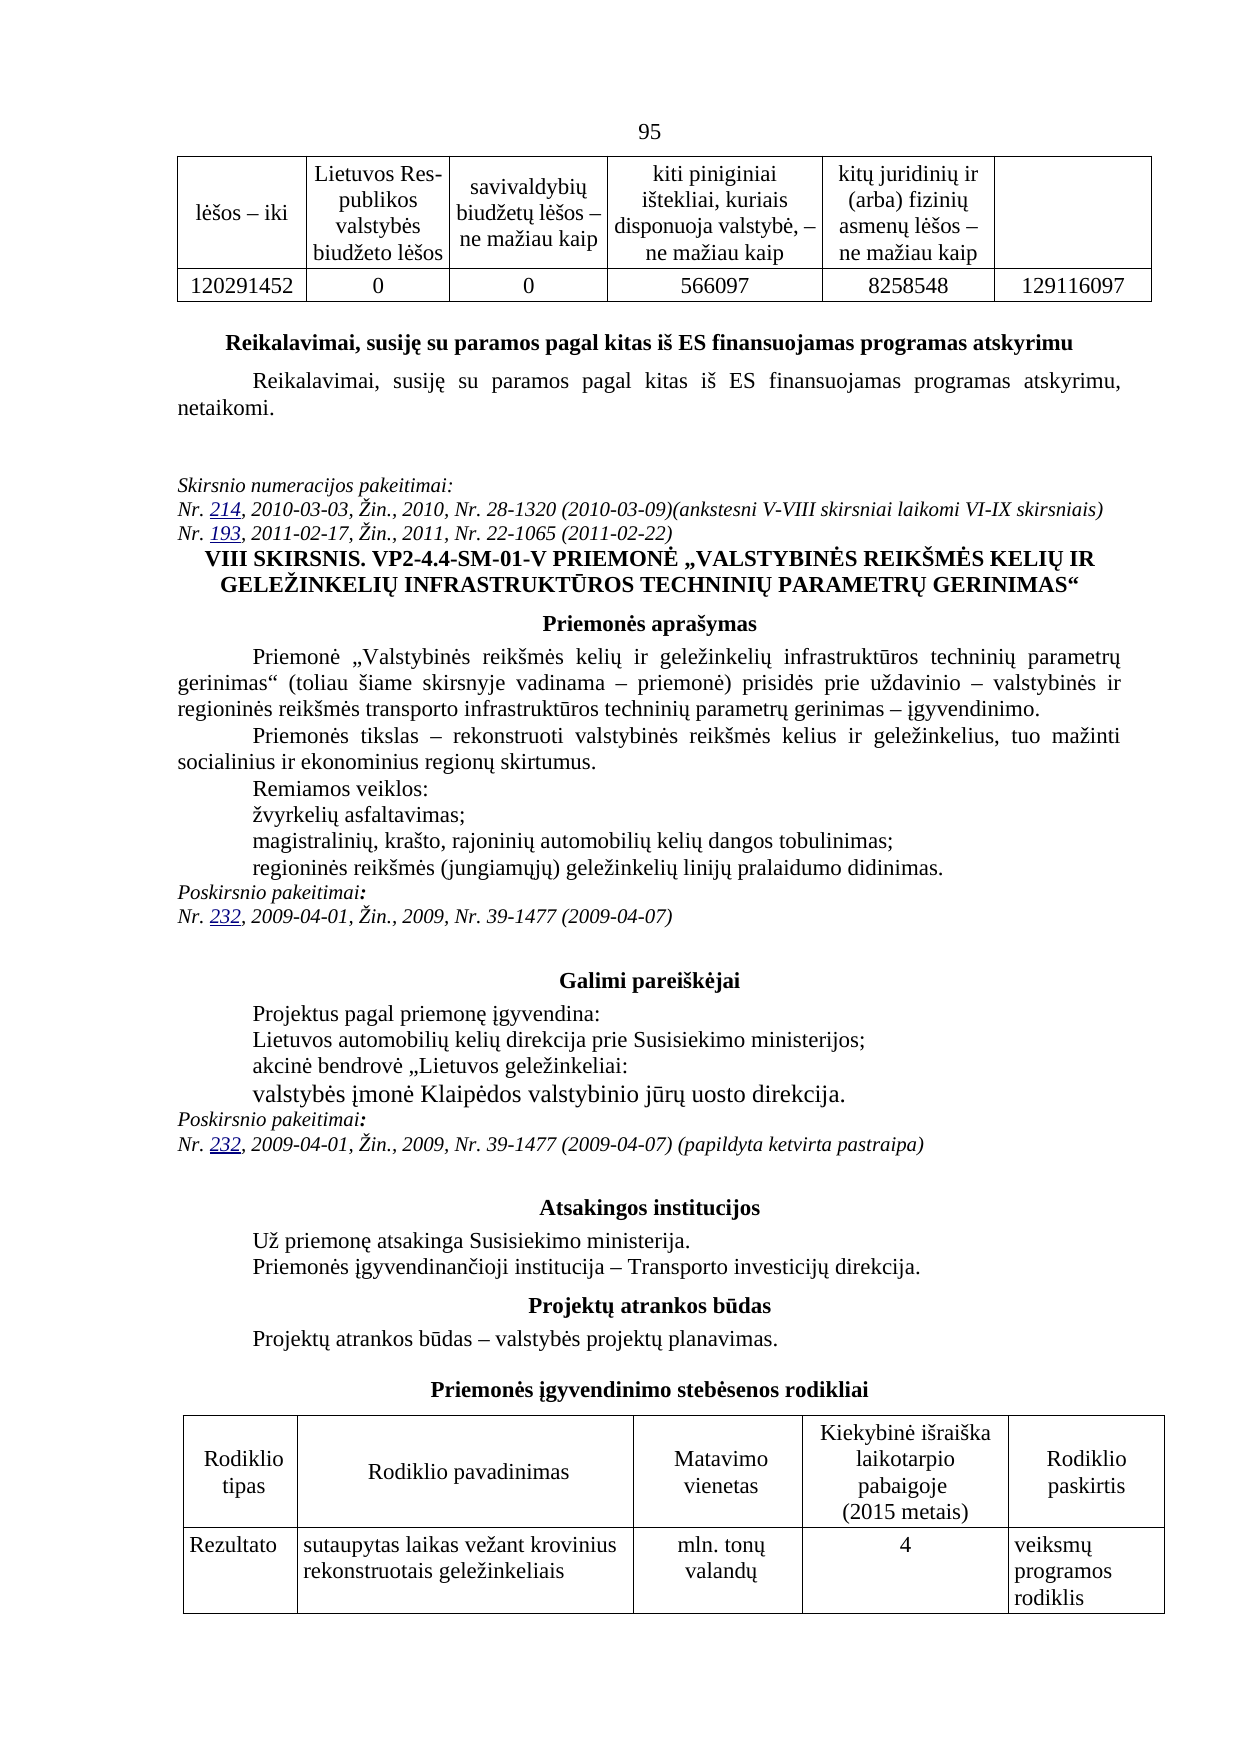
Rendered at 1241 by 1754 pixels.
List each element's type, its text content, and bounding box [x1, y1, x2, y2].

table_cell 120291452 [178, 269, 306, 301]
text magistralinių, krašto, rajoninių automobilių kelių dangos tobulinimas; [177, 827, 1122, 854]
text akcinė bendrovė „Lietuvos geležinkeliai: [177, 1052, 1122, 1079]
table_header [995, 157, 1151, 268]
subtitle Poskirsnio pakeitimai: [177, 880, 1122, 904]
table_cell 0 [450, 269, 607, 301]
text Skirsnio numeracijos pakeitimai: [177, 473, 1122, 497]
table_header Rodiklio pavadinimas [298, 1416, 633, 1527]
text Reikalavimai, susiję su paramos pagal kitas iš ES finansuojamas programas atskyrimu, netaikomi. [177, 367, 1122, 420]
table_cell veiksmų programos rodiklis [1009, 1528, 1164, 1613]
table_cell 0 [307, 269, 449, 301]
text Nr. 193, 2011-02-17, Žin., 2011, Nr. 22-1065 (2011-02-22) [177, 521, 1122, 545]
table_cell kitų juridinių ir (arba) fizinių asmenų lėšos – ne mažiau kaip [823, 157, 994, 268]
text Remiamos veiklos: [177, 774, 1122, 801]
table_header Rodiklio tipas [184, 1416, 297, 1527]
table_cell mln. tonų valandų [634, 1528, 802, 1613]
text Nr. 232, 2009-04-01, Žin., 2009, Nr. 39-1477 (2009-04-07) (papildyta ketvirta pastraipa) [177, 1131, 1122, 1156]
subtitle Poskirsnio pakeitimai: [177, 1107, 1122, 1131]
text Projektų atrankos būdas – valstybės projektų planavimas. [177, 1325, 1122, 1351]
table_header Rodiklio paskirtis [1009, 1416, 1164, 1527]
text Reikalavimai, susiję su paramos pagal kitas iš ES finansuojamas programas atskyrimu [177, 328, 1122, 355]
table_header Matavimo vienetas [634, 1416, 802, 1527]
text Galimi pareiškėjai [177, 967, 1122, 993]
text valstybės įmonė Klaipėdos valstybinio jūrų uosto direkcija. [177, 1079, 1122, 1107]
table_cell Lietuvos Res­publikos valstybės biudžeto lėšos [307, 157, 449, 268]
text Projektų atrankos būdas [177, 1292, 1122, 1318]
text Už priemonę atsakinga Susisiekimo ministerija. [177, 1227, 1122, 1253]
text Priemonės įgyvendinimo stebėsenos rodikliai [177, 1376, 1122, 1402]
text Nr. 214, 2010-03-03, Žin., 2010, Nr. 28-1320 (2010-03-09)(ankstesni V-VIII skirsniai laikomi VI-IX skirsniais) [177, 497, 1122, 521]
table_cell 4 [803, 1528, 1008, 1613]
table_cell kiti piniginiai ištekliai, kuriais disponuoja valstybė, – ne mažiau kaip [608, 157, 822, 268]
table_cell 129116097 [995, 269, 1151, 301]
table_cell lėšos – iki [178, 157, 306, 268]
table_cell sutaupytas laikas vežant krovinius rekonstruotais geležinkeliais [298, 1528, 633, 1613]
table_cell savivaldybių biudžetų lėšos – ne mažiau kaip [450, 157, 607, 268]
table_cell Rezultato [184, 1528, 297, 1613]
table_cell 566097 [608, 269, 822, 301]
text Priemonės aprašymas [177, 610, 1122, 637]
text Priemonės įgyvendinančioji institucija – Transporto investicijų direkcija. [177, 1253, 1122, 1280]
text Projektus pagal priemonę įgyvendina: [177, 999, 1122, 1026]
text regioninės reikšmės (jungiamųjų) geležinkelių linijų pralaidumo didinimas. [177, 854, 1122, 880]
table_header Kiekybinė išraiška laikotarpio pabaigoje (2015 metais) [803, 1416, 1008, 1527]
text Atsakingos institucijos [177, 1194, 1122, 1221]
text Priemonė „Valstybinės reikšmės kelių ir geležinkelių infrastruktūros techninių parametrų gerinimas“ (toliau šiame skirsnyje vadinama – priemonė) prisidės prie uždavinio – valstybinės ir regioninės reikšmės transporto infrastruktūros techninių parametrų gerinimas – įgyvendinimo. [177, 643, 1122, 722]
text Priemonės tikslas – rekonstruoti valstybinės reikšmės kelius ir geležinkelius, tuo mažinti socialinius ir ekonominius regionų skirtumus. [177, 722, 1122, 774]
text žvyrkelių asfaltavimas; [177, 801, 1122, 827]
text Lietuvos automobilių kelių direkcija prie Susisiekimo ministerijos; [177, 1026, 1122, 1052]
text Nr. 232, 2009-04-01, Žin., 2009, Nr. 39-1477 (2009-04-07) [177, 904, 1122, 928]
table_cell 8258548 [823, 269, 994, 301]
subtitle VIII SKIRSNIS. VP2-4.4-SM-01-V priemonė „VALSTYBINĖS REIKŠMĖS KELIŲ IR GELEŽINKELIŲ INFRASTRUKTŪROS TECHNINIŲ PARAMETRŲ GERINIMAS“ [177, 545, 1122, 598]
